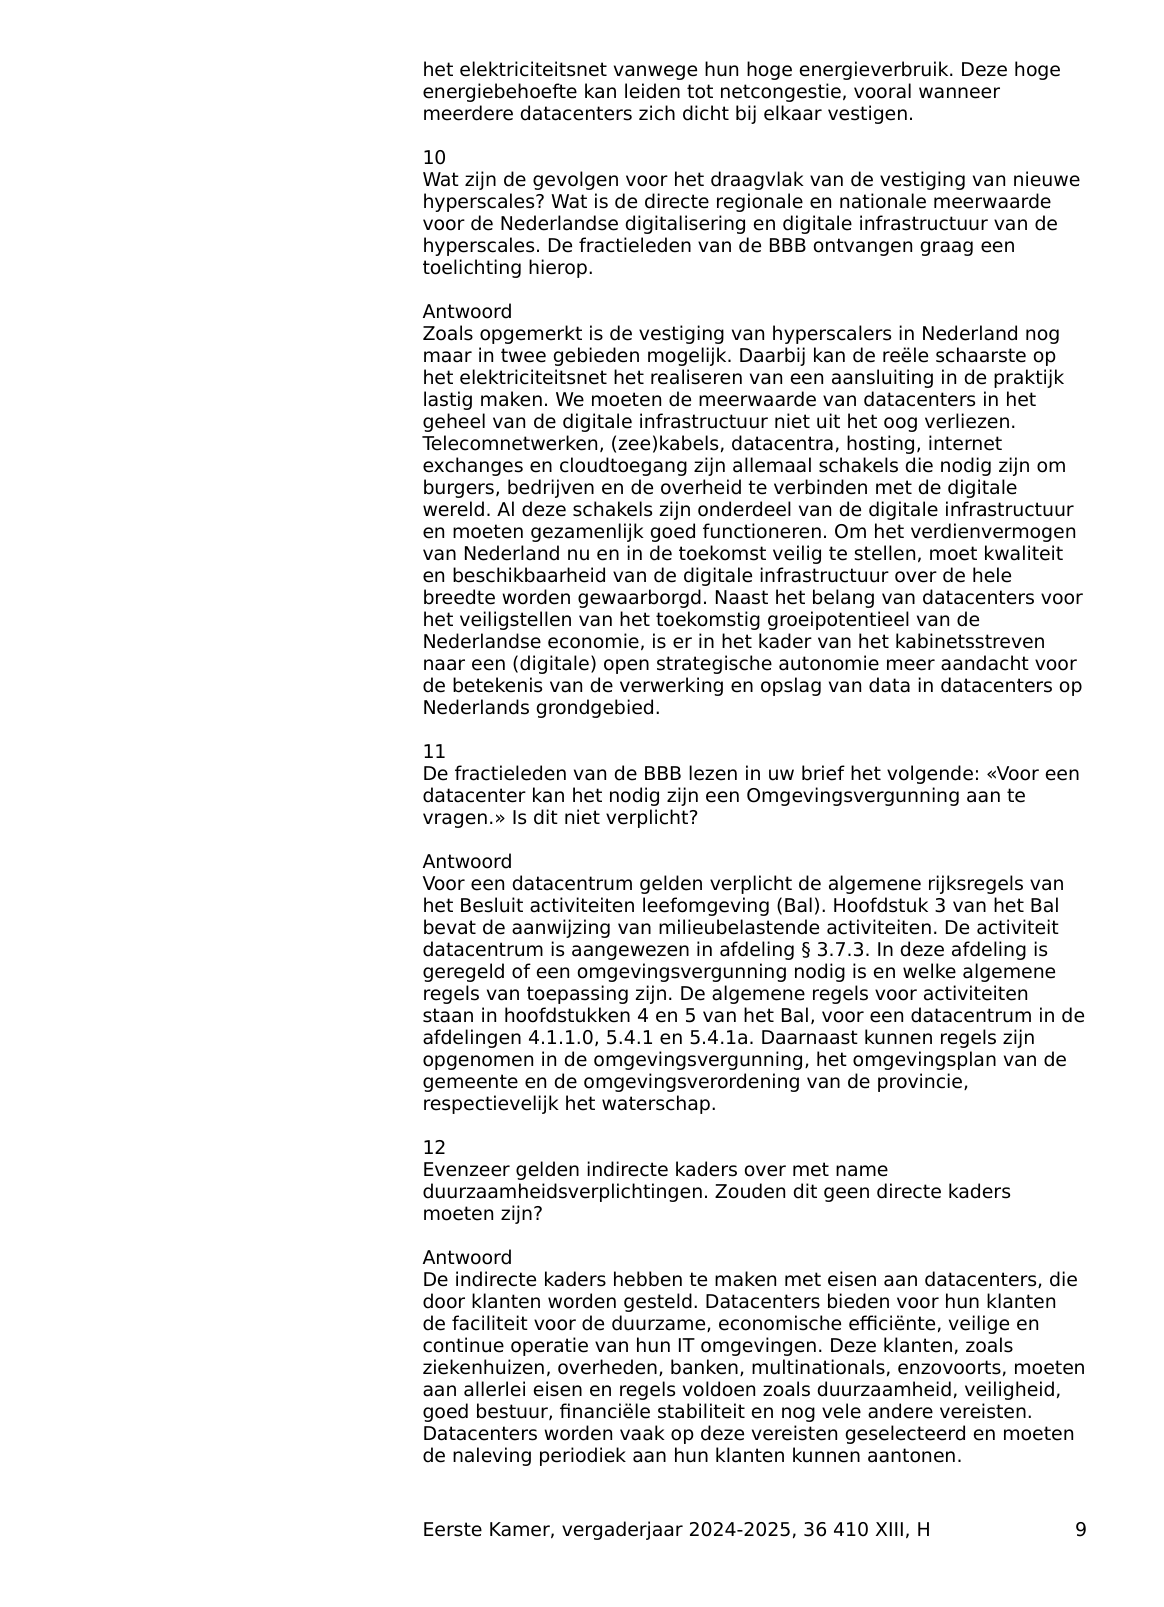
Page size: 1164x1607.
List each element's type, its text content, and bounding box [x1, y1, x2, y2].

text het elektriciteitsnet vanwege hun hoge energieverbruik. Deze hoge energiebehoefte kan leiden tot netcongestie, vooral wanneer meerdere datacenters zich dicht bij elkaar vestigen. [422, 59, 1087, 125]
text 10 [422, 147, 1087, 169]
text De fractieleden van de BBB lezen in uw brief het volgende: «Voor een datacenter kan het nodig zijn een Omgevingsvergunning aan te vragen.» Is dit niet verplicht? [422, 763, 1087, 829]
text Antwoord [422, 851, 1087, 873]
text Zoals opgemerkt is de vestiging van hyperscalers in Nederland nog maar in twee gebieden mogelijk. Daarbij kan de reële schaarste op het elektriciteitsnet het realiseren van een aansluiting in de praktijk lastig maken. We moeten de meerwaarde van datacenters in het geheel van de digitale infrastructuur niet uit het oog verliezen. Telecomnetwerken, (zee)kabels, datacentra, hosting, internet exchanges en cloudtoegang zijn allemaal schakels die nodig zijn om burgers, bedrijven en de overheid te verbinden met de digitale wereld. Al deze schakels zijn onderdeel van de digitale infrastructuur en moeten gezamenlijk goed functioneren. Om het verdienvermogen van Nederland nu en in de toekomst veilig te stellen, moet kwaliteit en beschikbaarheid van de digitale infrastructuur over de hele breedte worden gewaarborgd. Naast het belang van datacenters voor het veiligstellen van het toekomstig groeipotentieel van de Nederlandse economie, is er in het kader van het kabinetsstreven naar een (digitale) open strategische autonomie meer aandacht voor de betekenis van de verwerking en opslag van data in datacenters op Nederlands grondgebied. [422, 323, 1087, 719]
text Voor een datacentrum gelden verplicht de algemene rijksregels van het Besluit activiteiten leefomgeving (Bal). Hoofdstuk 3 van het Bal bevat de aanwijzing van milieubelastende activiteiten. De activiteit datacentrum is aangewezen in afdeling § 3.7.3. In deze afdeling is geregeld of een omgevingsvergunning nodig is en welke algemene regels van toepassing zijn. De algemene regels voor activiteiten staan in hoofdstukken 4 en 5 van het Bal, voor een datacentrum in de afdelingen 4.1.1.0, 5.4.1 en 5.4.1a. Daarnaast kunnen regels zijn opgenomen in de omgevingsvergunning, het omgevingsplan van de gemeente en de omgevingsverordening van de provincie, respectievelijk het waterschap. [422, 873, 1087, 1115]
text 12 [422, 1137, 1087, 1159]
text Evenzeer gelden indirecte kaders over met name duurzaamheidsverplichtingen. Zouden dit geen directe kaders moeten zijn? [422, 1159, 1087, 1225]
text Wat zijn de gevolgen voor het draagvlak van de vestiging van nieuwe hyperscales? Wat is de directe regionale en nationale meerwaarde voor de Nederlandse digitalisering en digitale infrastructuur van de hyperscales. De fractieleden van de BBB ontvangen graag een toelichting hierop. [422, 169, 1087, 279]
text 11 [422, 741, 1087, 763]
text Antwoord [422, 301, 1087, 323]
text Antwoord [422, 1247, 1087, 1269]
text De indirecte kaders hebben te maken met eisen aan datacenters, die door klanten worden gesteld. Datacenters bieden voor hun klanten de faciliteit voor de duurzame, economische efficiënte, veilige en continue operatie van hun IT omgevingen. Deze klanten, zoals ziekenhuizen, overheden, banken, multinationals, enzovoorts, moeten aan allerlei eisen en regels voldoen zoals duurzaamheid, veiligheid, goed bestuur, financiële stabiliteit en nog vele andere vereisten. Datacenters worden vaak op deze vereisten geselecteerd en moeten de naleving periodiek aan hun klanten kunnen aantonen. [422, 1269, 1087, 1467]
